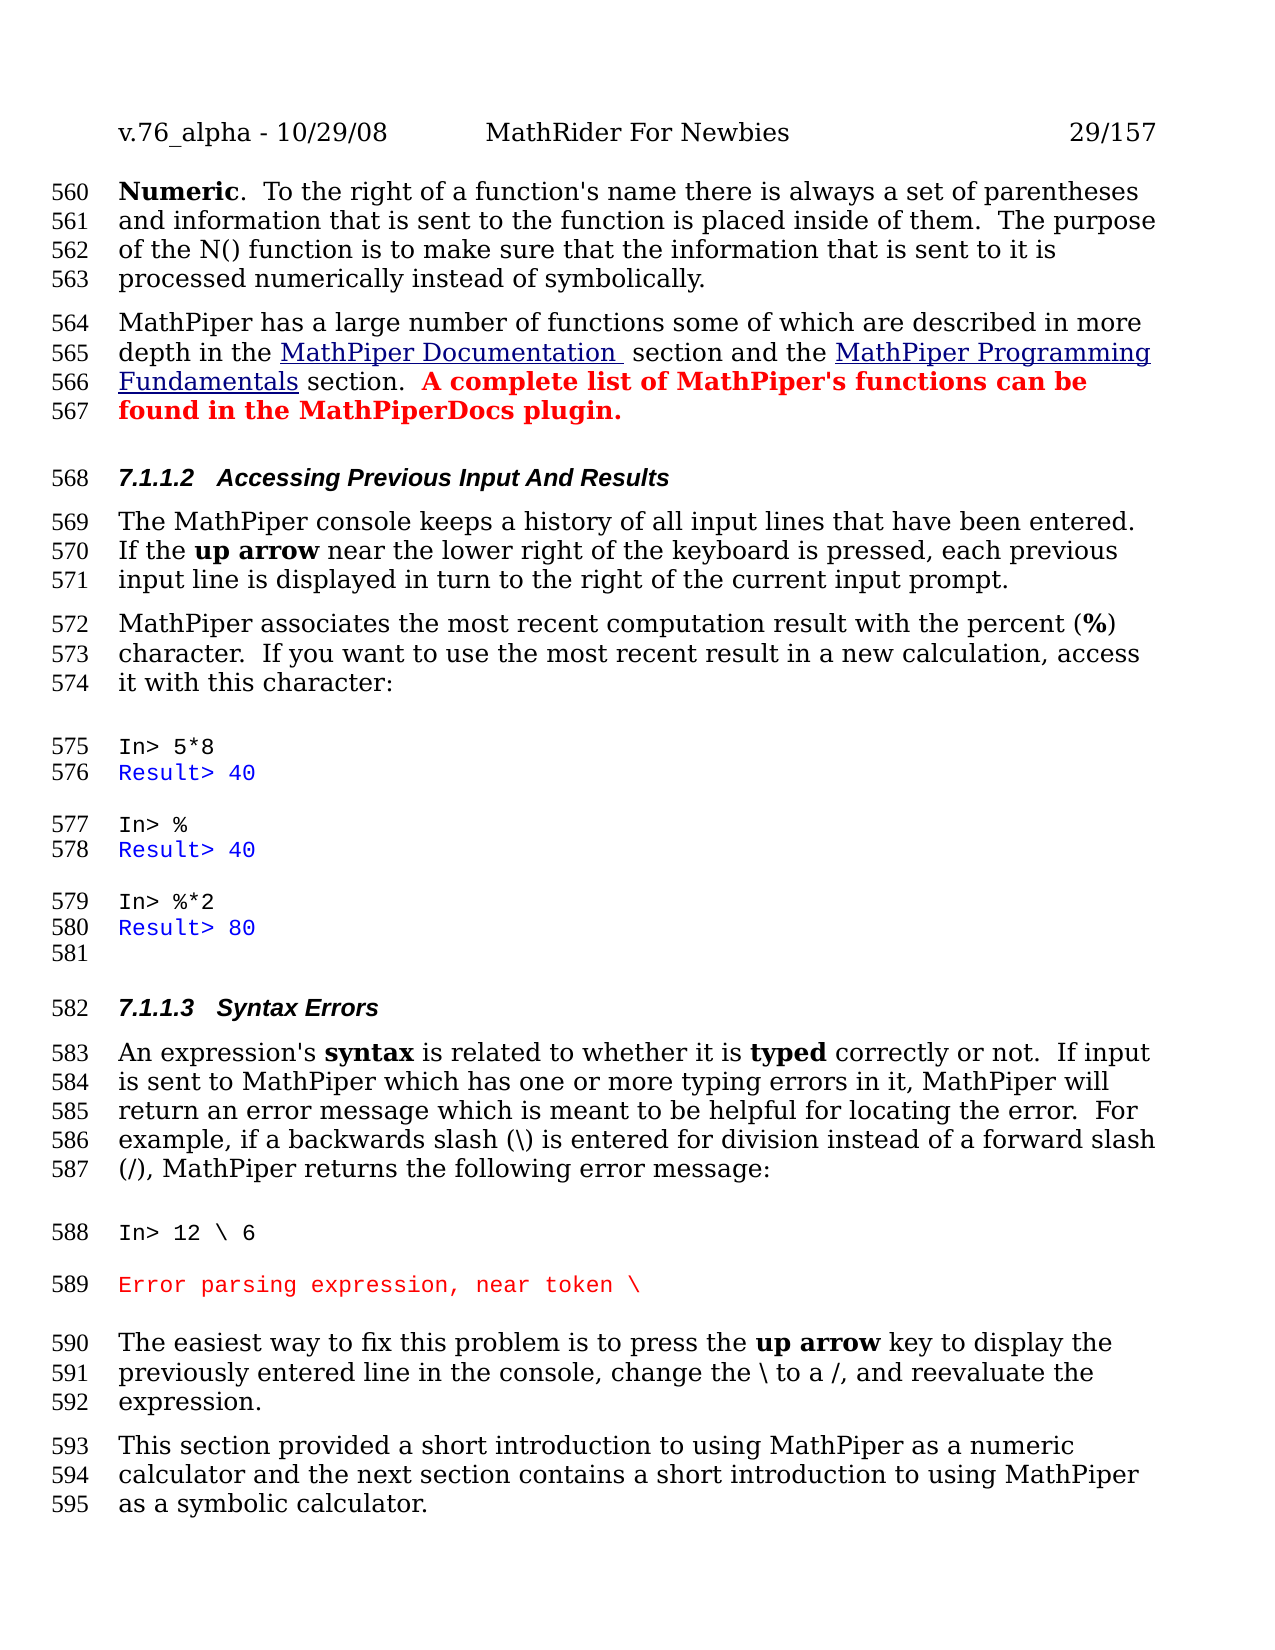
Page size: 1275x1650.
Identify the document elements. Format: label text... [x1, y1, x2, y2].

text MathPiper has a large number of functions some of which are described in more depth in the MathPiper Documentation section and the MathPiper Programming Fundamentals section. A complete list of MathPiper's functions can be found in the MathPiperDocs plugin. [118, 309, 1157, 426]
subtitle Accessing Previous Input And Results [118, 463, 1157, 491]
text Numeric. To the right of a function's name there is always a set of parentheses and information that is sent to the function is placed inside of them. The purpose of the N() function is to make sure that the information that is sent to it is processed numerically instead of symbolically. [118, 177, 1157, 294]
text In> %*2 [118, 891, 1157, 917]
text This section provided a short introduction to using MathPiper as a numeric calculator and the next section contains a short introduction to using MathPiper as a symbolic calculator. [118, 1431, 1157, 1518]
text In> 12 \ 6 [118, 1222, 1157, 1247]
text An expression's syntax is related to whether it is typed correctly or not. If input is sent to MathPiper which has one or more typing errors in it, MathPiper will return an error message which is meant to be helpful for locating the error. For example, if a backwards slash (\) is entered for division instead of a forward slash (/), MathPiper returns the following error message: [118, 1038, 1157, 1184]
text Error parsing expression, near token \ [118, 1273, 1157, 1299]
text The MathPiper console keeps a history of all input lines that have been entered. If the up arrow near the lower right of the keyboard is pressed, each previous input line is displayed in turn to the right of the current input prompt. [118, 507, 1157, 594]
text In> % [118, 813, 1157, 839]
text In> 5*8 [118, 735, 1157, 761]
text MathPiper associates the most recent computation result with the percent (%) character. If you want to use the most recent result in a new calculation, access it with this character: [118, 609, 1157, 697]
subtitle Syntax Errors [118, 993, 1157, 1022]
text The easiest way to fix this problem is to press the up arrow key to display the previously entered line in the console, change the \ to a /, and reevaluate the expression. [118, 1328, 1157, 1416]
text Result> 80 [118, 917, 1157, 943]
text Result> 40 [118, 761, 1157, 787]
text Result> 40 [118, 839, 1157, 865]
